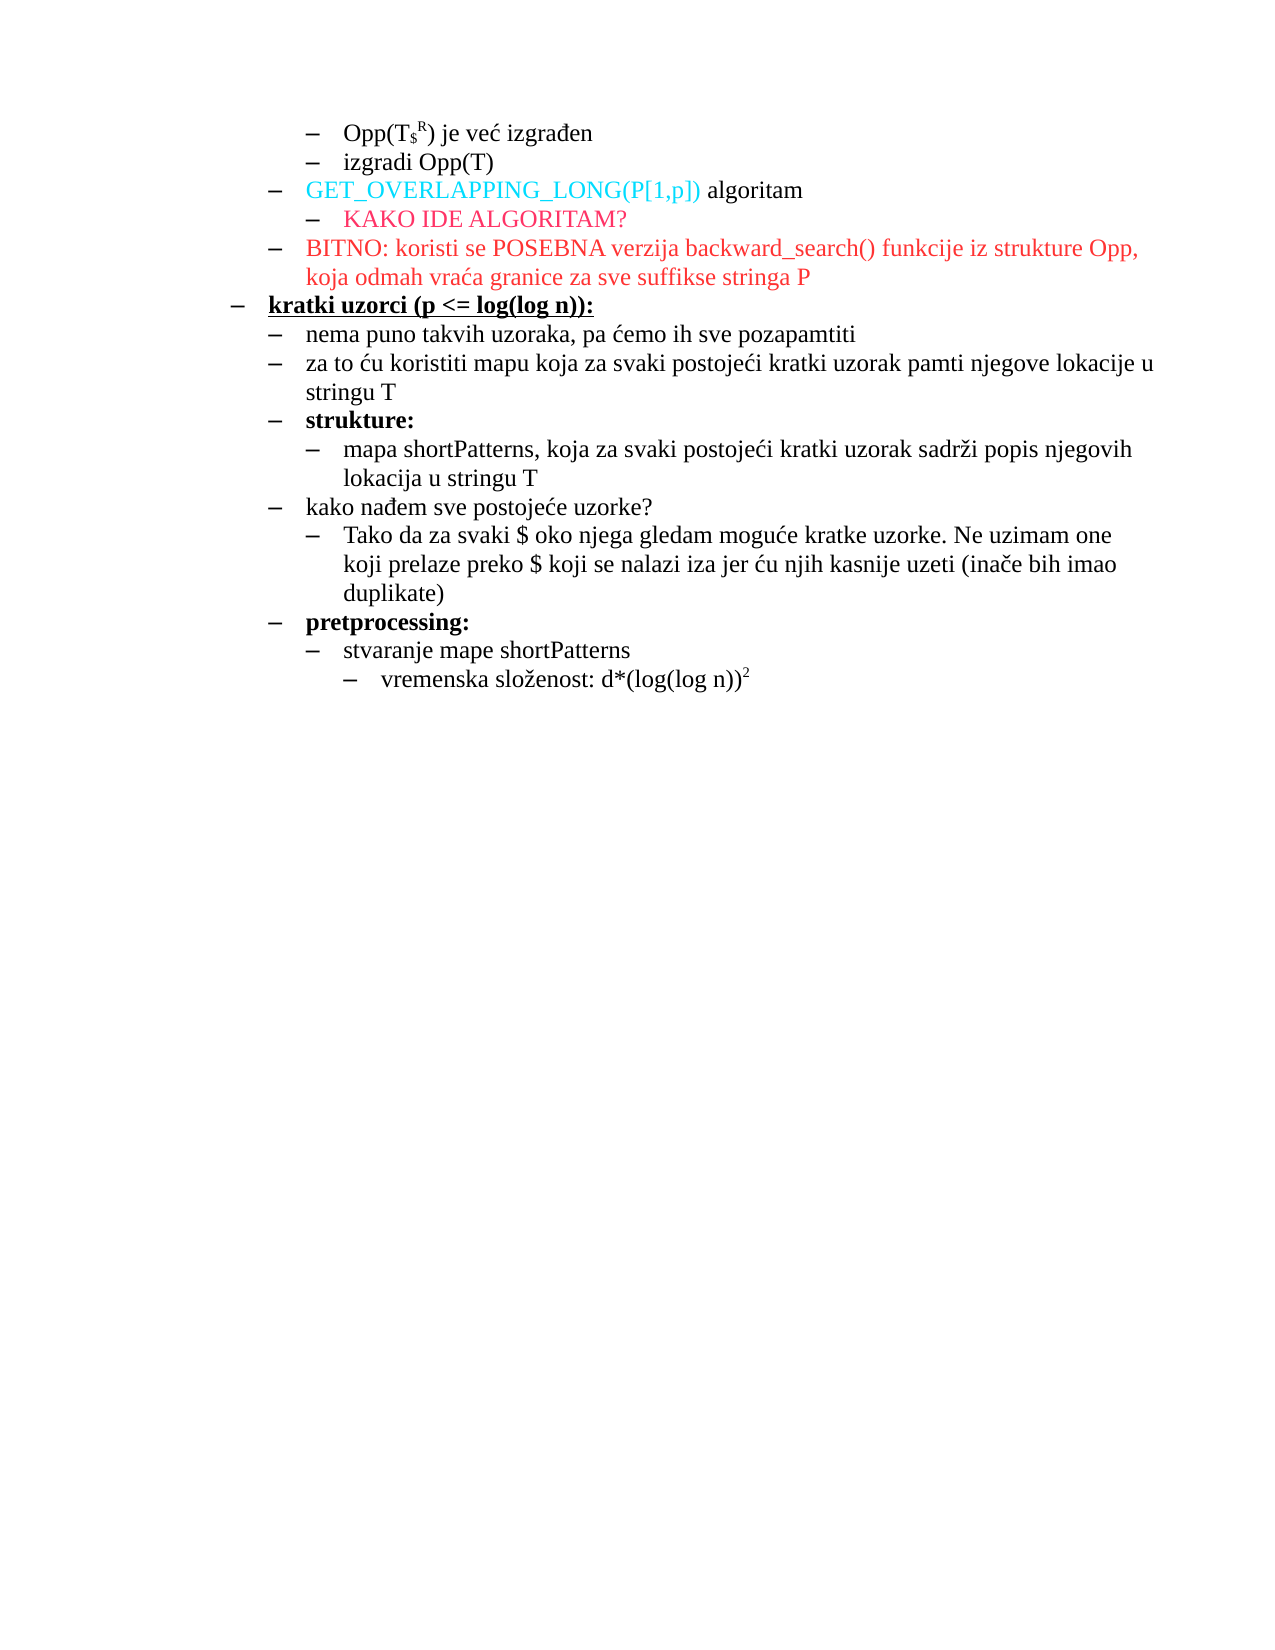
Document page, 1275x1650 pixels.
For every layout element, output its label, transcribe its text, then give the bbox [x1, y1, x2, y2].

list kratki uzorci (p <= log(log n)): [231, 291, 1157, 319]
list KAKO IDE ALGORITAM? [306, 204, 1157, 233]
list Opp(T$R) je već izgrađen [306, 118, 1157, 147]
list strukture: [268, 406, 1157, 434]
list nema puno takvih uzoraka, pa ćemo ih sve pozapamtiti [268, 319, 1157, 348]
list vremenska složenost: d*(log(log n))2 [343, 664, 1157, 693]
list kako nađem sve postojeće uzorke? [268, 492, 1157, 521]
list za to ću koristiti mapu koja za svaki postojeći kratki uzorak pamti njegove lokacije u stringu T [268, 348, 1157, 406]
list BITNO: koristi se POSEBNA verzija backward_search() funkcije iz strukture Opp, koja odmah vraća granice za sve suffikse stringa P [268, 233, 1157, 291]
list Tako da za svaki $ oko njega gledam moguće kratke uzorke. Ne uzimam one koji prelaze preko $ koji se nalazi iza jer ću njih kasnije uzeti (inače bih imao duplikate) [306, 521, 1157, 607]
list izgradi Opp(T) [306, 147, 1157, 176]
list stvaranje mape shortPatterns [306, 636, 1157, 664]
list pretprocessing: [268, 607, 1157, 636]
list GET_OVERLAPPING_LONG(P[1,p]) algoritam [268, 176, 1157, 204]
list mapa shortPatterns, koja za svaki postojeći kratki uzorak sadrži popis njegovih lokacija u stringu T [306, 434, 1157, 492]
